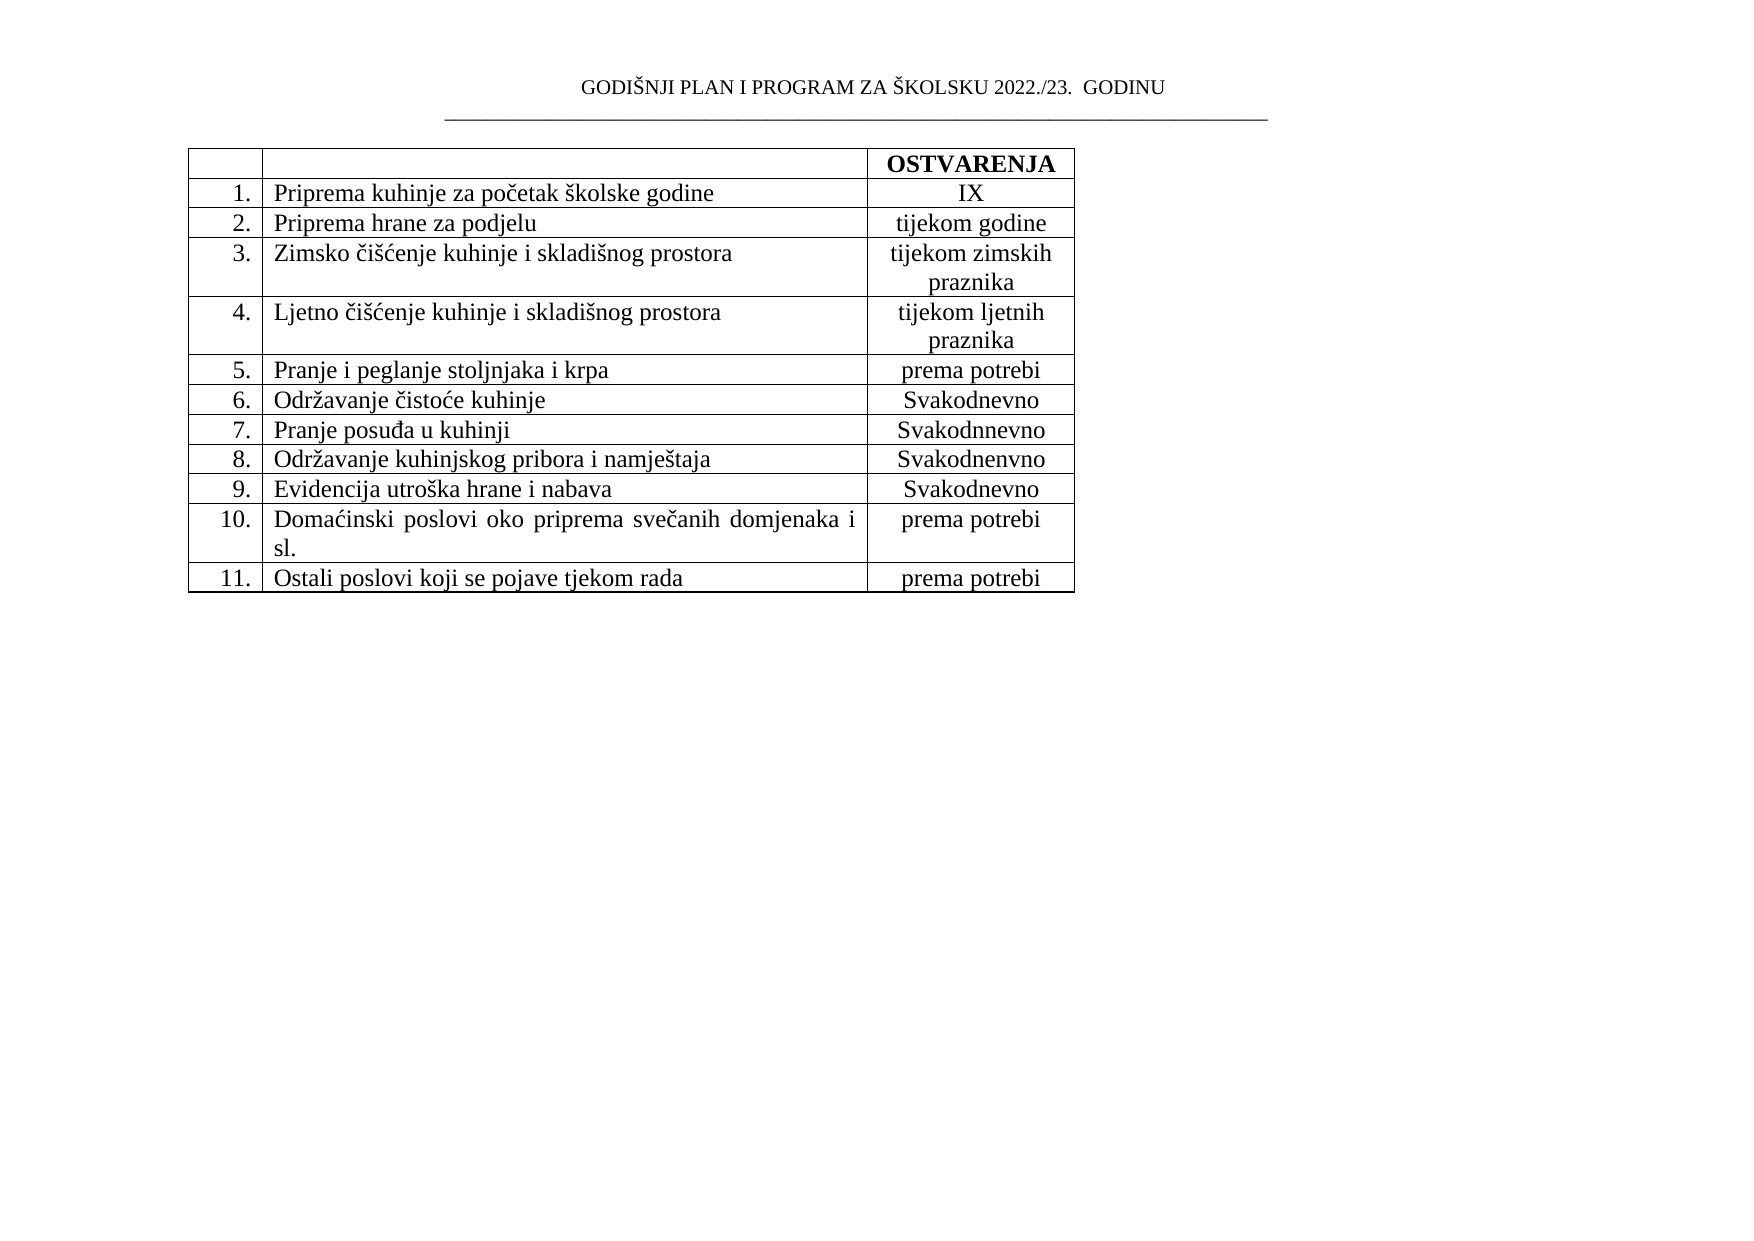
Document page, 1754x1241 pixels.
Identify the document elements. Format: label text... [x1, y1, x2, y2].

table_cell 5. [189, 355, 262, 384]
table_cell Priprema hrane za podjelu [263, 208, 867, 237]
table_header OSTVARENJA [868, 149, 1074, 177]
table_cell 7. [189, 415, 262, 443]
table_cell prema potrebi [868, 504, 1074, 562]
table_cell Zimsko čišćenje kuhinje i skladišnog prostora [263, 238, 867, 296]
table_cell Pranje posuđa u kuhinji [263, 415, 867, 443]
table_cell Ostali poslovi koji se pojave tjekom rada [263, 563, 867, 591]
table_cell Pranje i peglanje stoljnjaka i krpa [263, 355, 867, 384]
table_cell IX [868, 179, 1074, 207]
table_header [263, 149, 867, 177]
table_cell tijekom ljetnih praznika [868, 297, 1074, 354]
table_cell 10. [189, 504, 262, 562]
table_cell 8. [189, 445, 262, 473]
table_cell 3. [189, 238, 262, 296]
table_header [189, 149, 262, 177]
table_cell 6. [189, 385, 262, 414]
table_cell Priprema kuhinje za početak školske godine [263, 179, 867, 207]
table_cell prema potrebi [868, 563, 1074, 591]
table_cell Svakodnnevno [868, 415, 1074, 443]
table_cell 9. [189, 474, 262, 503]
table_cell Svakodnenvno [868, 445, 1074, 473]
table_cell Domaćinski poslovi oko priprema svečanih domjenaka i sl. [263, 504, 867, 562]
table_cell Svakodnevno [868, 474, 1074, 503]
table_cell Svakodnevno [868, 385, 1074, 414]
table_cell Održavanje čistoće kuhinje [263, 385, 867, 414]
table_cell tijekom godine [868, 208, 1074, 237]
table_cell prema potrebi [868, 355, 1074, 384]
table_cell Ljetno čišćenje kuhinje i skladišnog prostora [263, 297, 867, 354]
table_cell 4. [189, 297, 262, 354]
table_cell Evidencija utroška hrane i nabava [263, 474, 867, 503]
table_cell 11. [189, 563, 262, 591]
table_cell Održavanje kuhinjskog pribora i namještaja [263, 445, 867, 473]
table_cell 1. [189, 179, 262, 207]
table_cell tijekom zimskih praznika [868, 238, 1074, 296]
table_cell 2. [189, 208, 262, 237]
